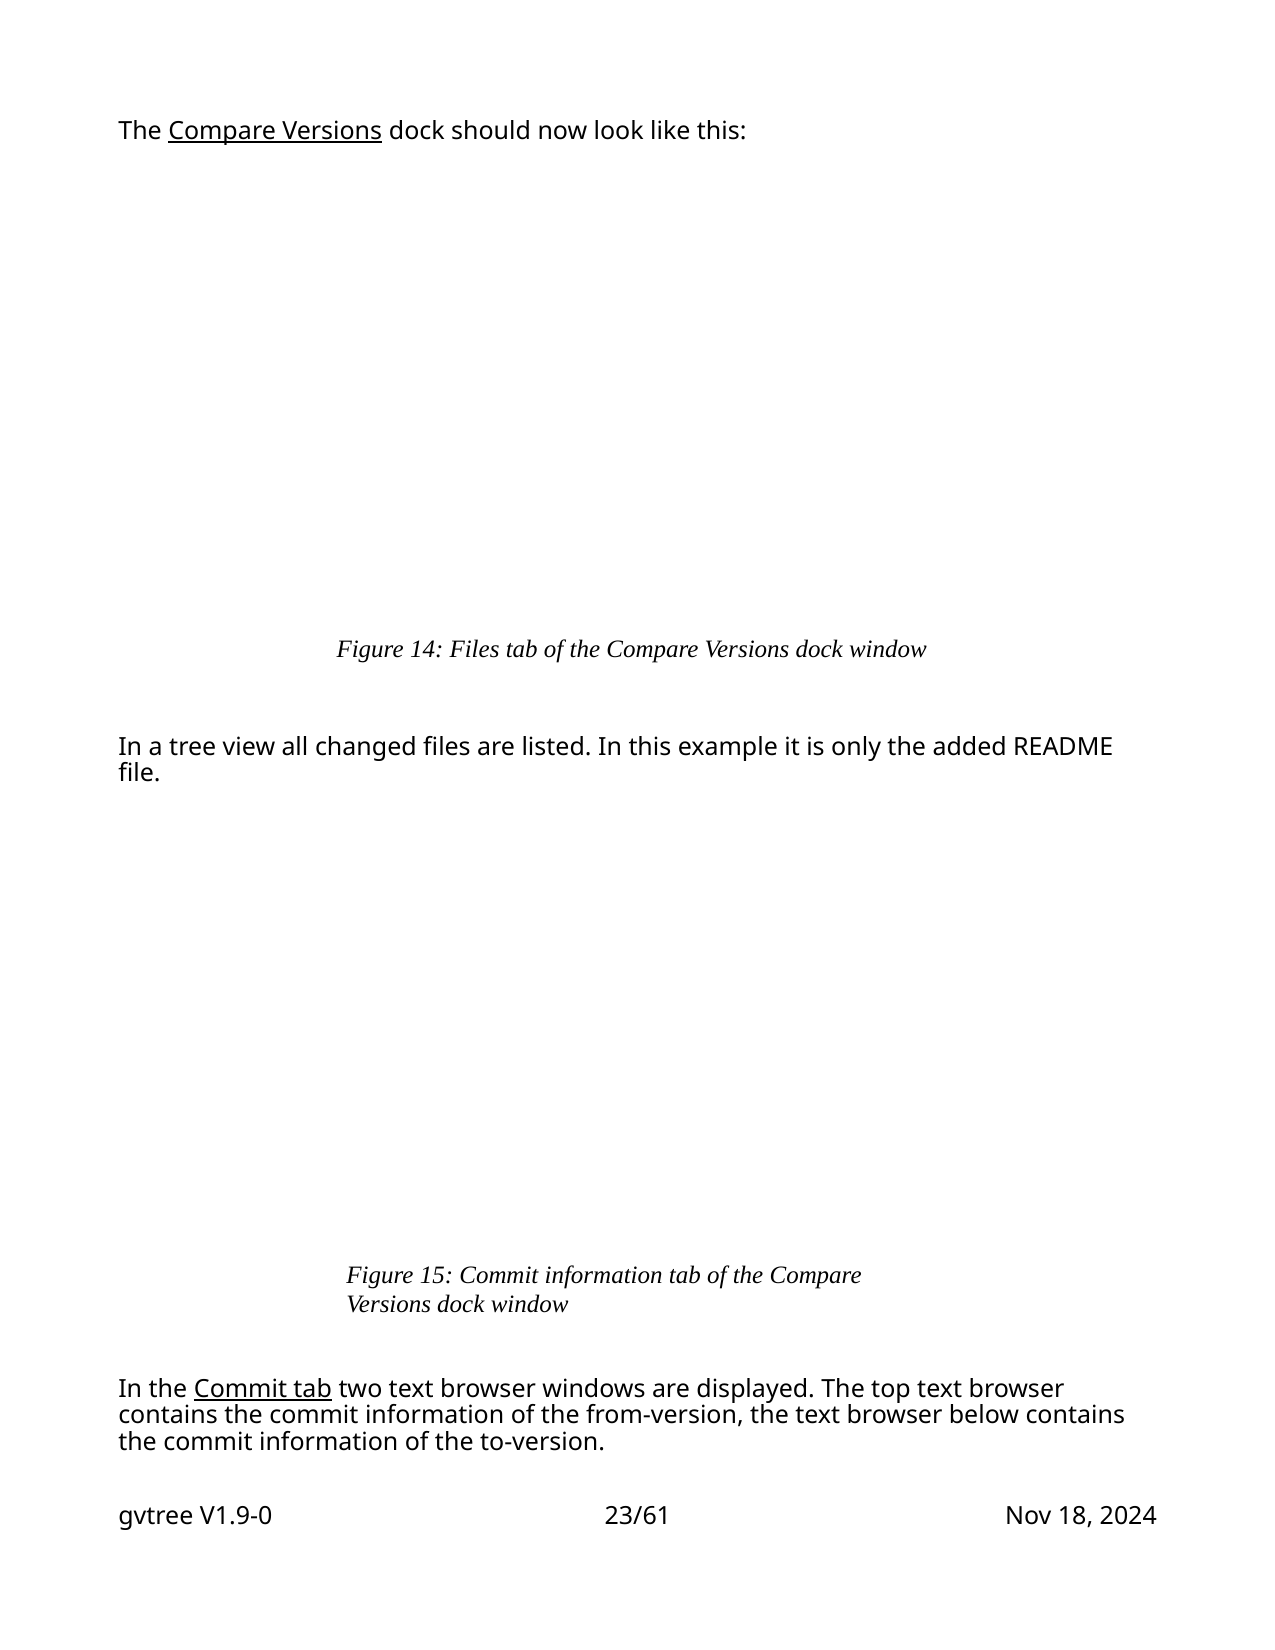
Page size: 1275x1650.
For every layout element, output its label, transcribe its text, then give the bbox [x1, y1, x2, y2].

text In the Commit tab two text browser windows are displayed. The top text browser contains the commit information of the from-version, the text browser below contains the commit information of the to-version. [118, 1376, 1157, 1455]
text Figure 14: Files tab of the Compare Versions dock window [336, 172, 939, 662]
text In a tree view all changed files are listed. In this example it is only the added README file. [118, 734, 1157, 787]
text Figure 15: Commit information tab of the Compare Versions dock window [346, 814, 929, 1318]
text The Compare Versions dock should now look like this: [118, 118, 1157, 144]
